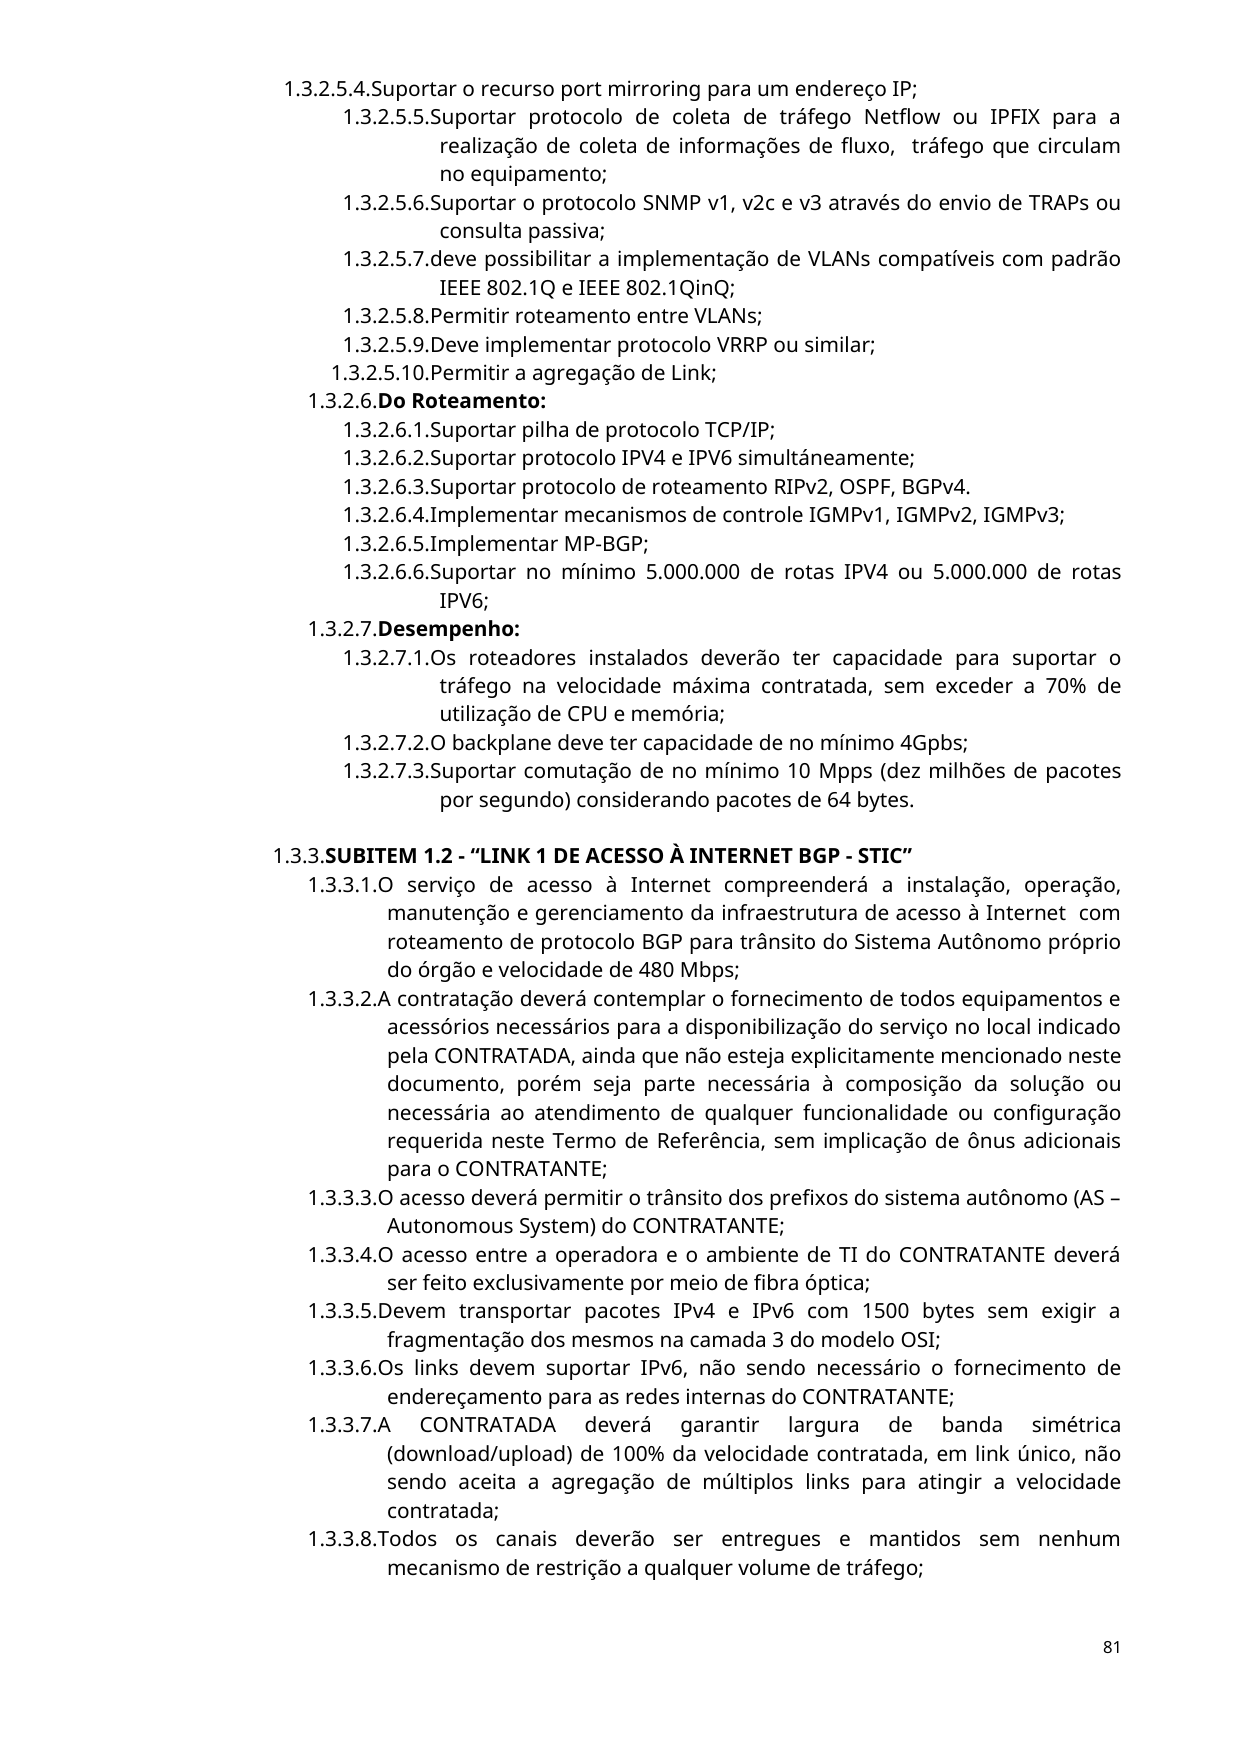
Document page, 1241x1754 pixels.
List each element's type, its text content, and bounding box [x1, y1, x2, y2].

list Deve implementar protocolo VRRP ou similar; [168, 330, 1122, 358]
list Suportar pilha de protocolo TCP/IP; [168, 415, 1122, 443]
list O acesso entre a operadora e o ambiente de TI do CONTRATANTE deverá ser feito exclusivamente por meio de fibra óptica; [168, 1240, 1122, 1297]
list O acesso deverá permitir o trânsito dos prefixos do sistema autônomo (AS – Autonomous System) do CONTRATANTE; [168, 1183, 1122, 1240]
list Implementar mecanismos de controle IGMPv1, IGMPv2, IGMPv3; [168, 500, 1122, 529]
list Devem transportar pacotes IPv4 e IPv6 com 1500 bytes sem exigir a fragmentação dos mesmos na camada 3 do modelo OSI; [168, 1297, 1122, 1353]
list Implementar MP-BGP; [168, 529, 1122, 557]
list Do Roteamento: [168, 387, 1122, 415]
list Os roteadores instalados deverão ter capacidade para suportar o tráfego na velocidade máxima contratada, sem exceder a 70% de utilização de CPU e memória; [168, 643, 1122, 728]
list Todos os canais deverão ser entregues e mantidos sem nenhum mecanismo de restrição a qualquer volume de tráfego; [168, 1524, 1122, 1581]
list deve possibilitar a implementação de VLANs compatíveis com padrão IEEE 802.1Q e IEEE 802.1QinQ; [168, 244, 1122, 301]
list O serviço de acesso à Internet compreenderá a instalação, operação, manutenção e gerenciamento da infraestrutura de acesso à Internet com roteamento de protocolo BGP para trânsito do Sistema Autônomo próprio do órgão e velocidade de 480 Mbps; [168, 870, 1122, 984]
list Desempenho: [168, 614, 1122, 643]
list Suportar protocolo de roteamento RIPv2, OSPF, BGPv4. [168, 472, 1122, 500]
list Os links devem suportar IPv6, não sendo necessário o fornecimento de endereçamento para as redes internas do CONTRATANTE; [168, 1353, 1122, 1410]
list Permitir roteamento entre VLANs; [168, 301, 1122, 330]
list Permitir a agregação de Link; [168, 358, 1122, 387]
list Suportar no mínimo 5.000.000 de rotas IPV4 ou 5.000.000 de rotas IPV6; [168, 557, 1122, 614]
list Suportar o protocolo SNMP v1, v2c e v3 através do envio de TRAPs ou consulta passiva; [168, 188, 1122, 244]
list Suportar protocolo IPV4 e IPV6 simultáneamente; [168, 443, 1122, 472]
list SUBITEM 1.2 - “LINK 1 DE ACESSO À INTERNET BGP - STIC” [168, 842, 1122, 870]
list O backplane deve ter capacidade de no mínimo 4Gpbs; [168, 728, 1122, 756]
list Suportar protocolo de coleta de tráfego Netflow ou IPFIX para a realização de coleta de informações de fluxo, tráfego que circulam no equipamento; [168, 102, 1122, 188]
list Suportar o recurso port mirroring para um endereço IP; [109, 74, 1122, 102]
list A contratação deverá contemplar o fornecimento de todos equipamentos e acessórios necessários para a disponibilização do serviço no local indicado pela CONTRATADA, ainda que não esteja explicitamente mencionado neste documento, porém seja parte necessária à composição da solução ou necessária ao atendimento de qualquer funcionalidade ou configuração requerida neste Termo de Referência, sem implicação de ônus adicionais para o CONTRATANTE; [168, 984, 1122, 1183]
list A CONTRATADA deverá garantir largura de banda simétrica (download/upload) de 100% da velocidade contratada, em link único, não sendo aceita a agregação de múltiplos links para atingir a velocidade contratada; [168, 1410, 1122, 1524]
list Suportar comutação de no mínimo 10 Mpps (dez milhões de pacotes por segundo) considerando pacotes de 64 bytes. [168, 756, 1122, 813]
